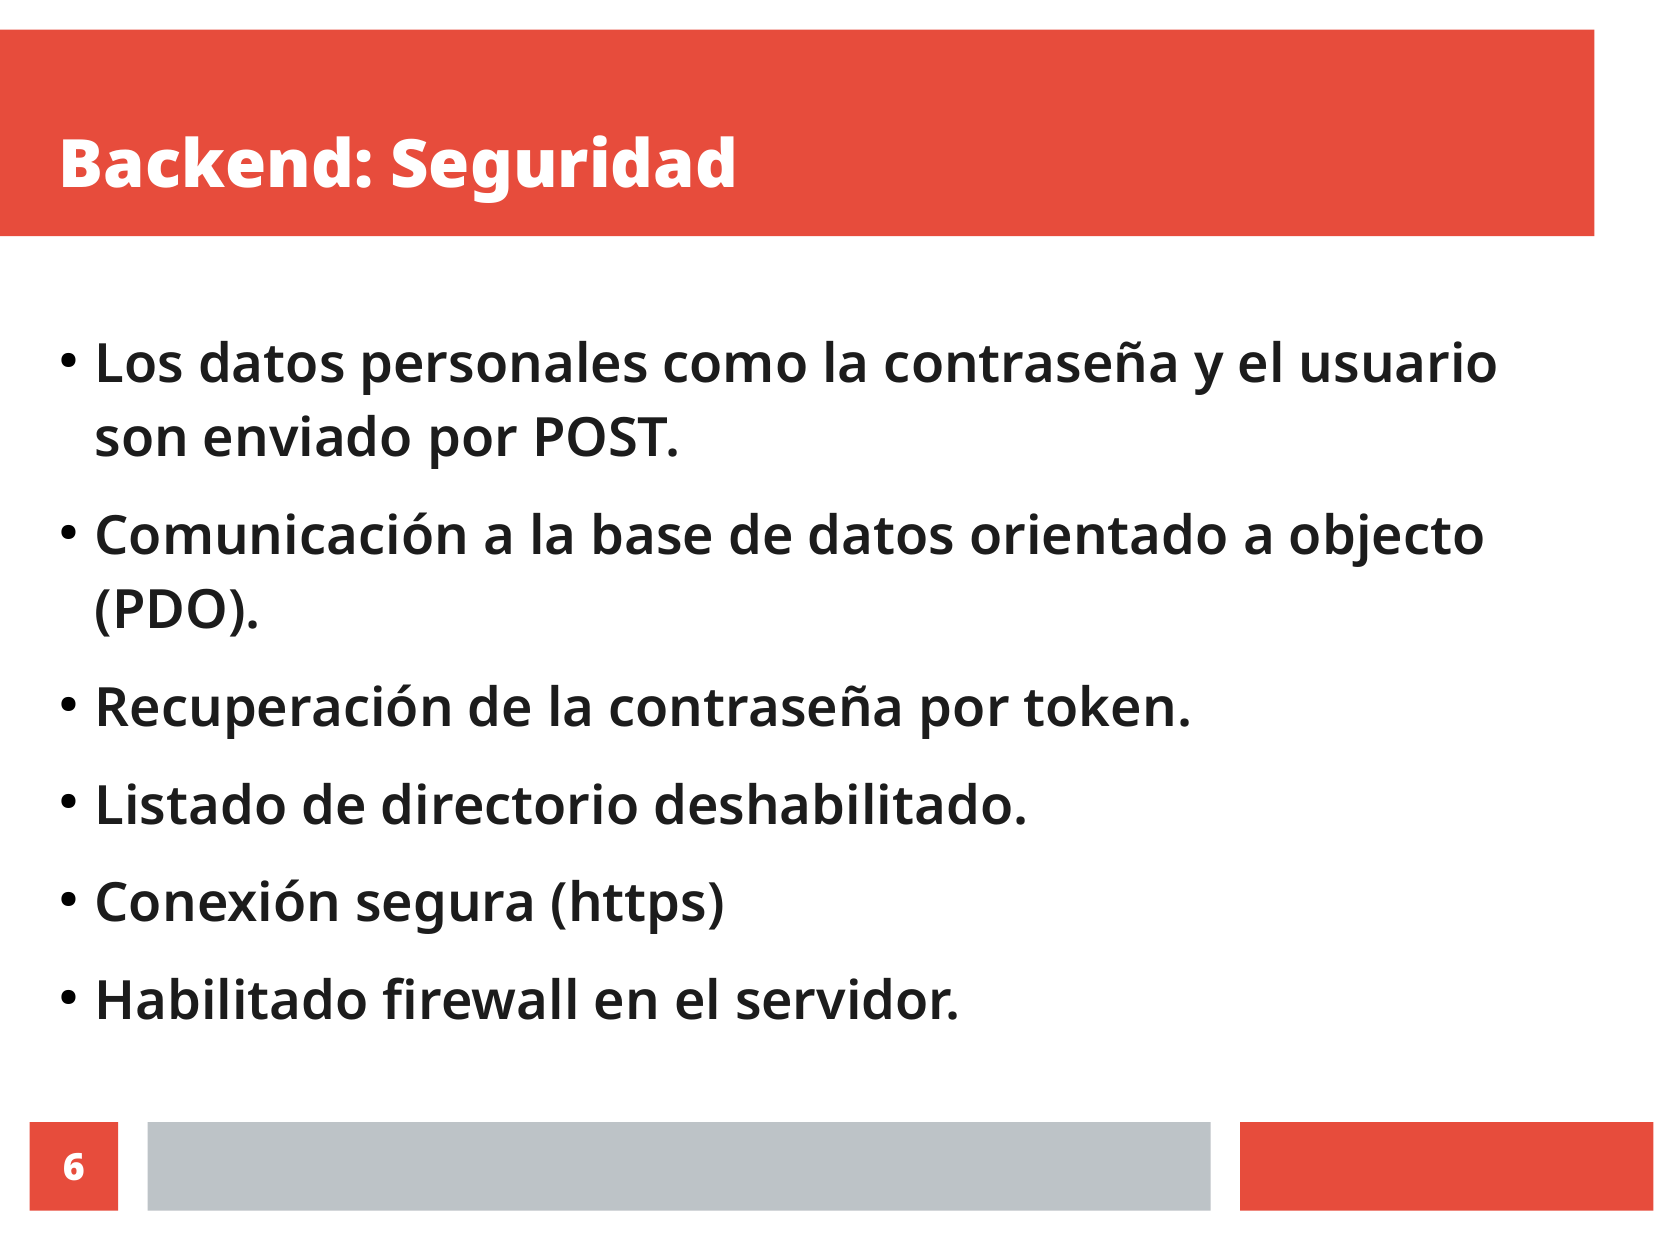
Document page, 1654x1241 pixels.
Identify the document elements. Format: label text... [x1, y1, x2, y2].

list Los datos personales como la contraseña y el usuario son enviado por POST. Comunicación a la base de datos orientado a objecto (PDO). Recuperación de la contraseña por token. Listado de directorio deshabilitado. Conexión segura (https) Habilitado firewall en el servidor. [59, 324, 1565, 1093]
title Backend: Seguridad [59, 59, 1595, 207]
